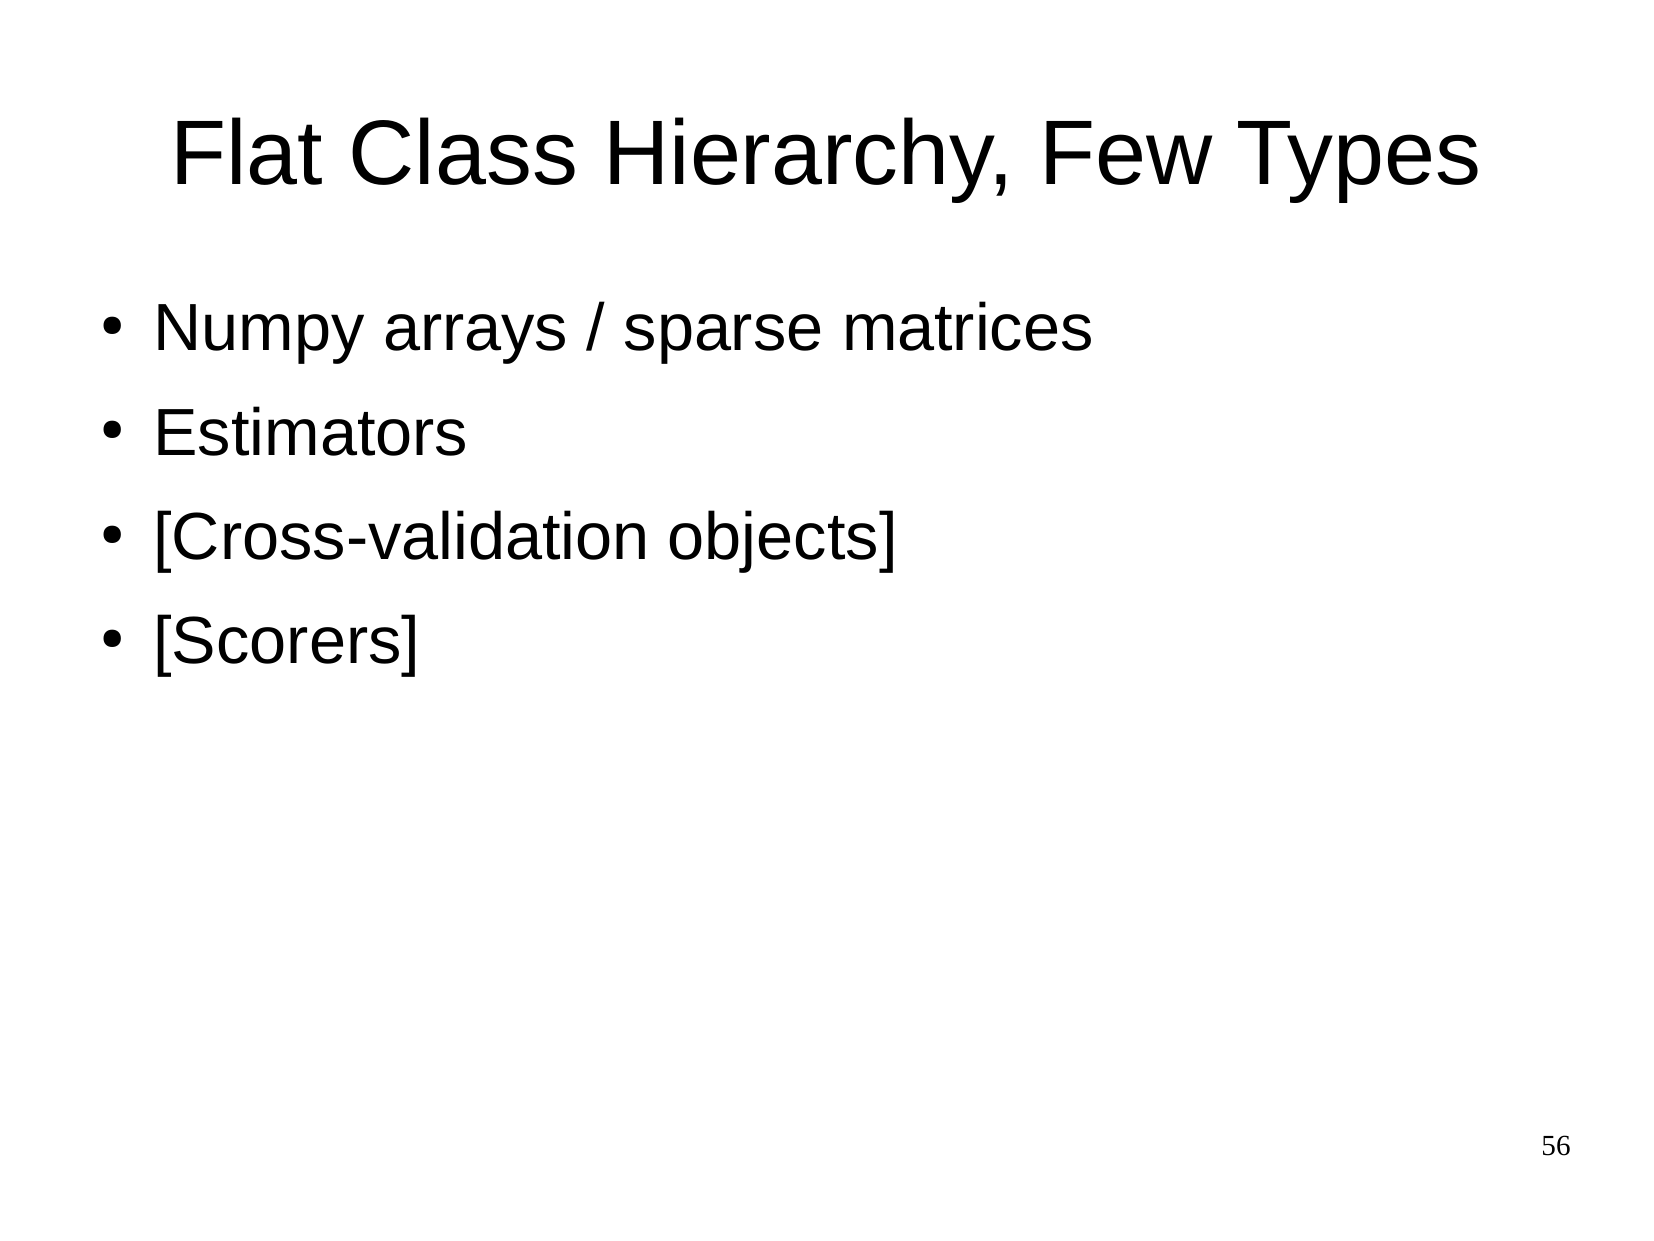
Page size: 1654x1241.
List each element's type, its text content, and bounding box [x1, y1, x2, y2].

title Flat Class Hierarchy, Few Types [82, 49, 1571, 257]
list Numpy arrays / sparse matrices Estimators [Cross-validation objects] [Scorers] [82, 290, 1571, 1010]
